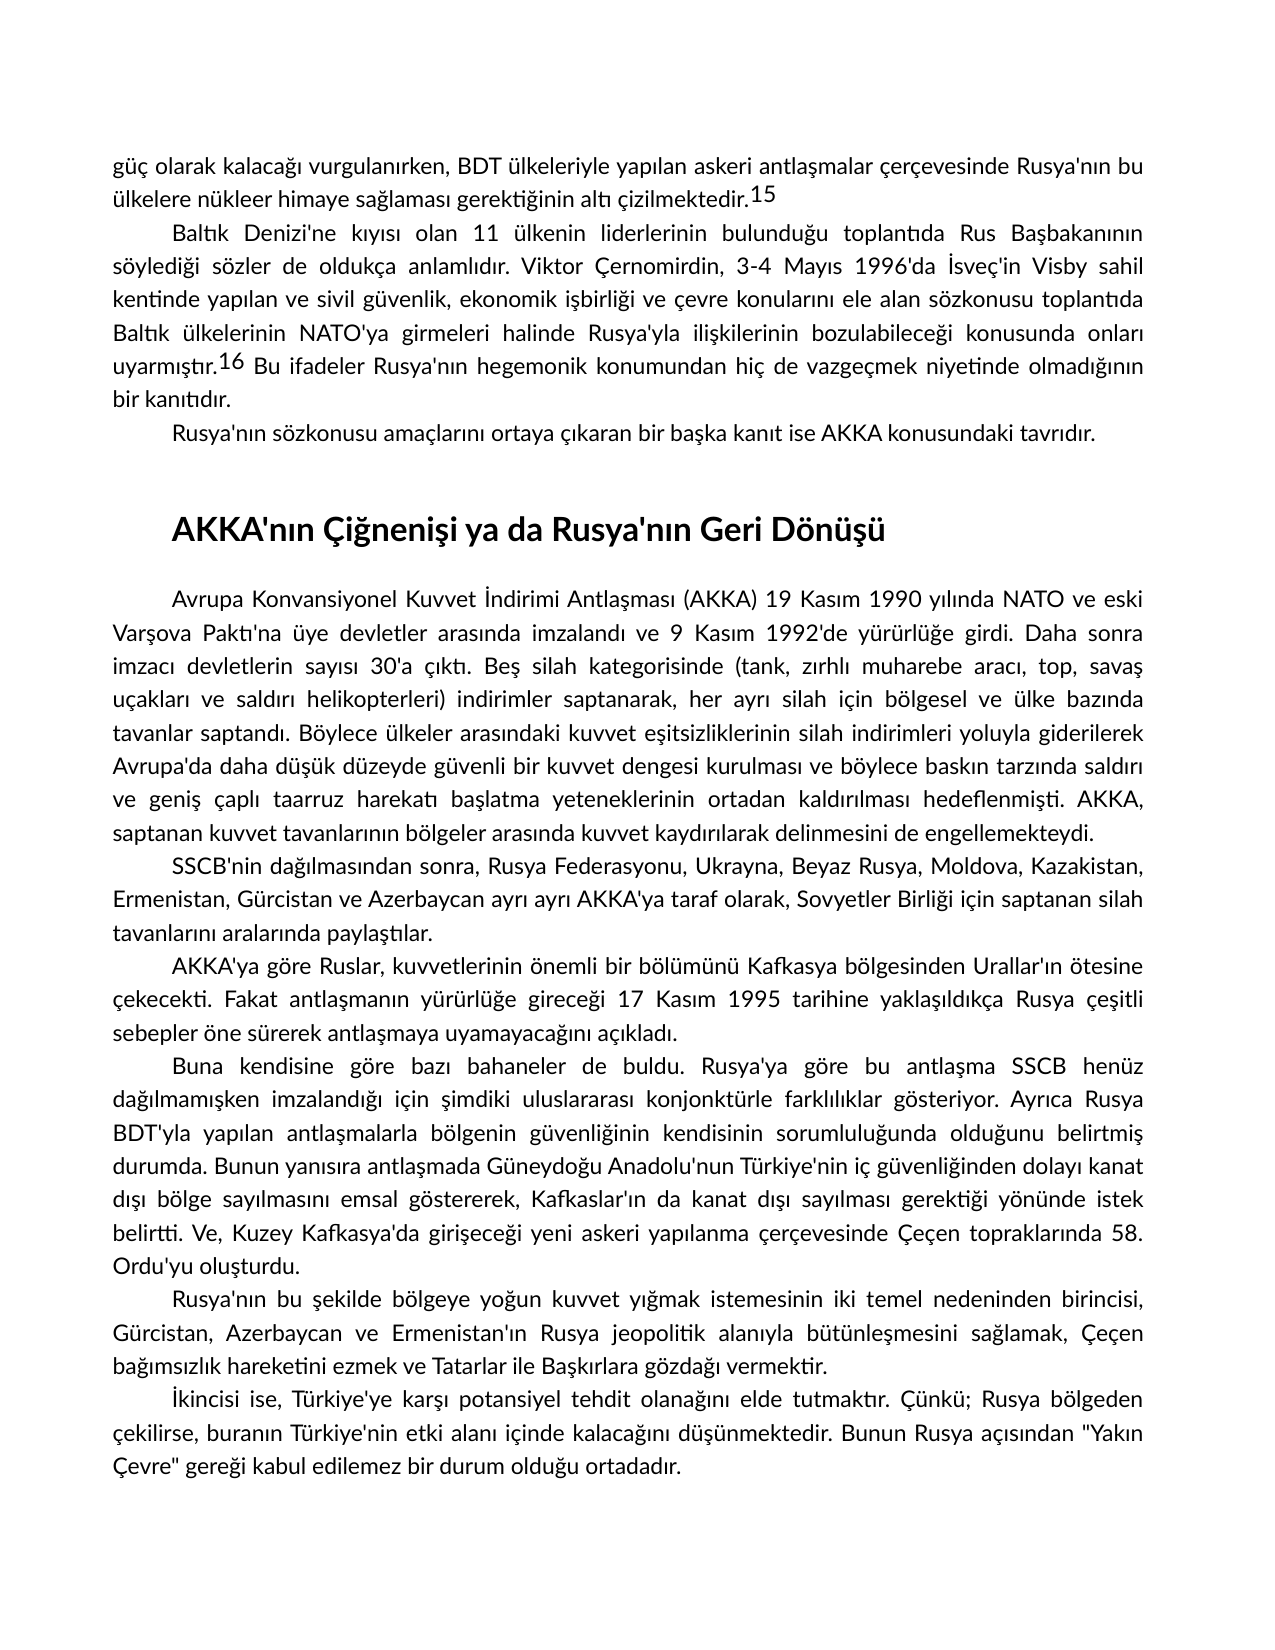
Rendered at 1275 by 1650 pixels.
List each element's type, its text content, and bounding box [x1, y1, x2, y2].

text AKKA'ya göre Ruslar, kuvvetlerinin önemli bir bölümünü Kafkasya bölgesinden Urallar'ın ötesine çekecekti. Fakat antlaşmanın yürürlüğe gireceği 17 Kasım 1995 tarihine yaklaşıldıkça Rusya çeşitli sebepler öne sürerek antlaşmaya uyamayacağını açıkladı. [112, 948, 1145, 1048]
text Rusya'nın sözkonusu amaçlarını ortaya çıkaran bir başka kanıt ise AKKA konusundaki tavrıdır. [112, 414, 1145, 448]
text güç olarak kalacağı vurgulanırken, BDT ülkeleriyle yapılan askeri antlaşmalar çerçevesinde Rusya'nın bu ülkelere nükleer himaye sağlaması gerektiğinin altı çizilmektedir.15 [112, 148, 1145, 214]
text Rusya'nın bu şekilde bölgeye yoğun kuvvet yığmak istemesinin iki temel nedeninden birincisi, Gürcistan, Azerbaycan ve Ermenistan'ın Rusya jeopolitik alanıyla bütünleşmesini sağlamak, Çeçen bağımsızlık hareketini ezmek ve Tatarlar ile Başkırlara gözdağı vermektir. [112, 1281, 1145, 1381]
text Avrupa Konvansiyonel Kuvvet İndirimi Antlaşması (AKKA) 19 Kasım 1990 yılında NATO ve eski Varşova Paktı'na üye devletler arasında imzalandı ve 9 Kasım 1992'de yürürlüğe girdi. Daha sonra imzacı devletlerin sayısı 30'a çıktı. Beş silah kategorisinde (tank, zırhlı muharebe aracı, top, savaş uçakları ve saldırı helikopterleri) indirimler saptanarak, her ayrı silah için bölgesel ve ülke bazında tavanlar saptandı. Böylece ülkeler arasındaki kuvvet eşitsizliklerinin silah indirimleri yoluyla giderilerek Avrupa'da daha düşük düzeyde güvenli bir kuvvet dengesi kurulması ve böylece baskın tarzında saldırı ve geniş çaplı taarruz harekatı başlatma yeteneklerinin ortadan kaldırılması hedeflenmişti. AKKA, saptanan kuvvet tavanlarının bölgeler arasında kuvvet kaydırılarak delinmesini de engellemekteydi. [112, 581, 1145, 848]
text İkincisi ise, Türkiye'ye karşı potansiyel tehdit olanağını elde tutmaktır. Çünkü; Rusya bölgeden çekilirse, buranın Türkiye'nin etki alanı içinde kalacağını düşünmektedir. Bunun Rusya açısından "Yakın Çevre" gereği kabul edilemez bir durum olduğu ortadadır. [112, 1381, 1145, 1481]
text SSCB'nin dağılmasından sonra, Rusya Federasyonu, Ukrayna, Beyaz Rusya, Moldova, Kazakistan, Ermenistan, Gürcistan ve Azerbaycan ayrı ayrı AKKA'ya taraf olarak, Sovyetler Birliği için saptanan silah tavanlarını aralarında paylaştılar. [112, 848, 1145, 948]
text Buna kendisine göre bazı bahaneler de buldu. Rusya'ya göre bu antlaşma SSCB henüz dağılmamışken imzalandığı için şimdiki uluslararası konjonktürle farklılıklar gösteriyor. Ayrıca Rusya BDT'yla yapılan antlaşmalarla bölgenin güvenliğinin kendisinin sorumluluğunda olduğunu belirtmiş durumda. Bunun yanısıra antlaşmada Güneydoğu Anadolu'nun Türkiye'nin iç güvenliğinden dolayı kanat dışı bölge sayılmasını emsal göstererek, Kafkaslar'ın da kanat dışı sayılması gerektiği yönünde istek belirtti. Ve, Kuzey Kafkasya'da girişeceği yeni askeri yapılanma çerçevesinde Çeçen topraklarında 58. Ordu'yu oluşturdu. [112, 1048, 1145, 1281]
subtitle AKKA'nın Çiğnenişi ya da Rusya'nın Geri Dönüşü [112, 514, 1145, 548]
text Baltık Denizi'ne kıyısı olan 11 ülkenin liderlerinin bulunduğu toplantıda Rus Başbakanının söylediği sözler de oldukça anlamlıdır. Viktor Çernomirdin, 3-4 Mayıs 1996'da İsveç'in Visby sahil kentinde yapılan ve sivil güvenlik, ekonomik işbirliği ve çevre konularını ele alan sözkonusu toplantıda Baltık ülkelerinin NATO'ya girmeleri halinde Rusya'yla ilişkilerinin bozulabileceği konusunda onları uyarmıştır.16 Bu ifadeler Rusya'nın hegemonik konumundan hiç de vazgeçmek niyetinde olmadığının bir kanıtıdır. [112, 214, 1145, 414]
